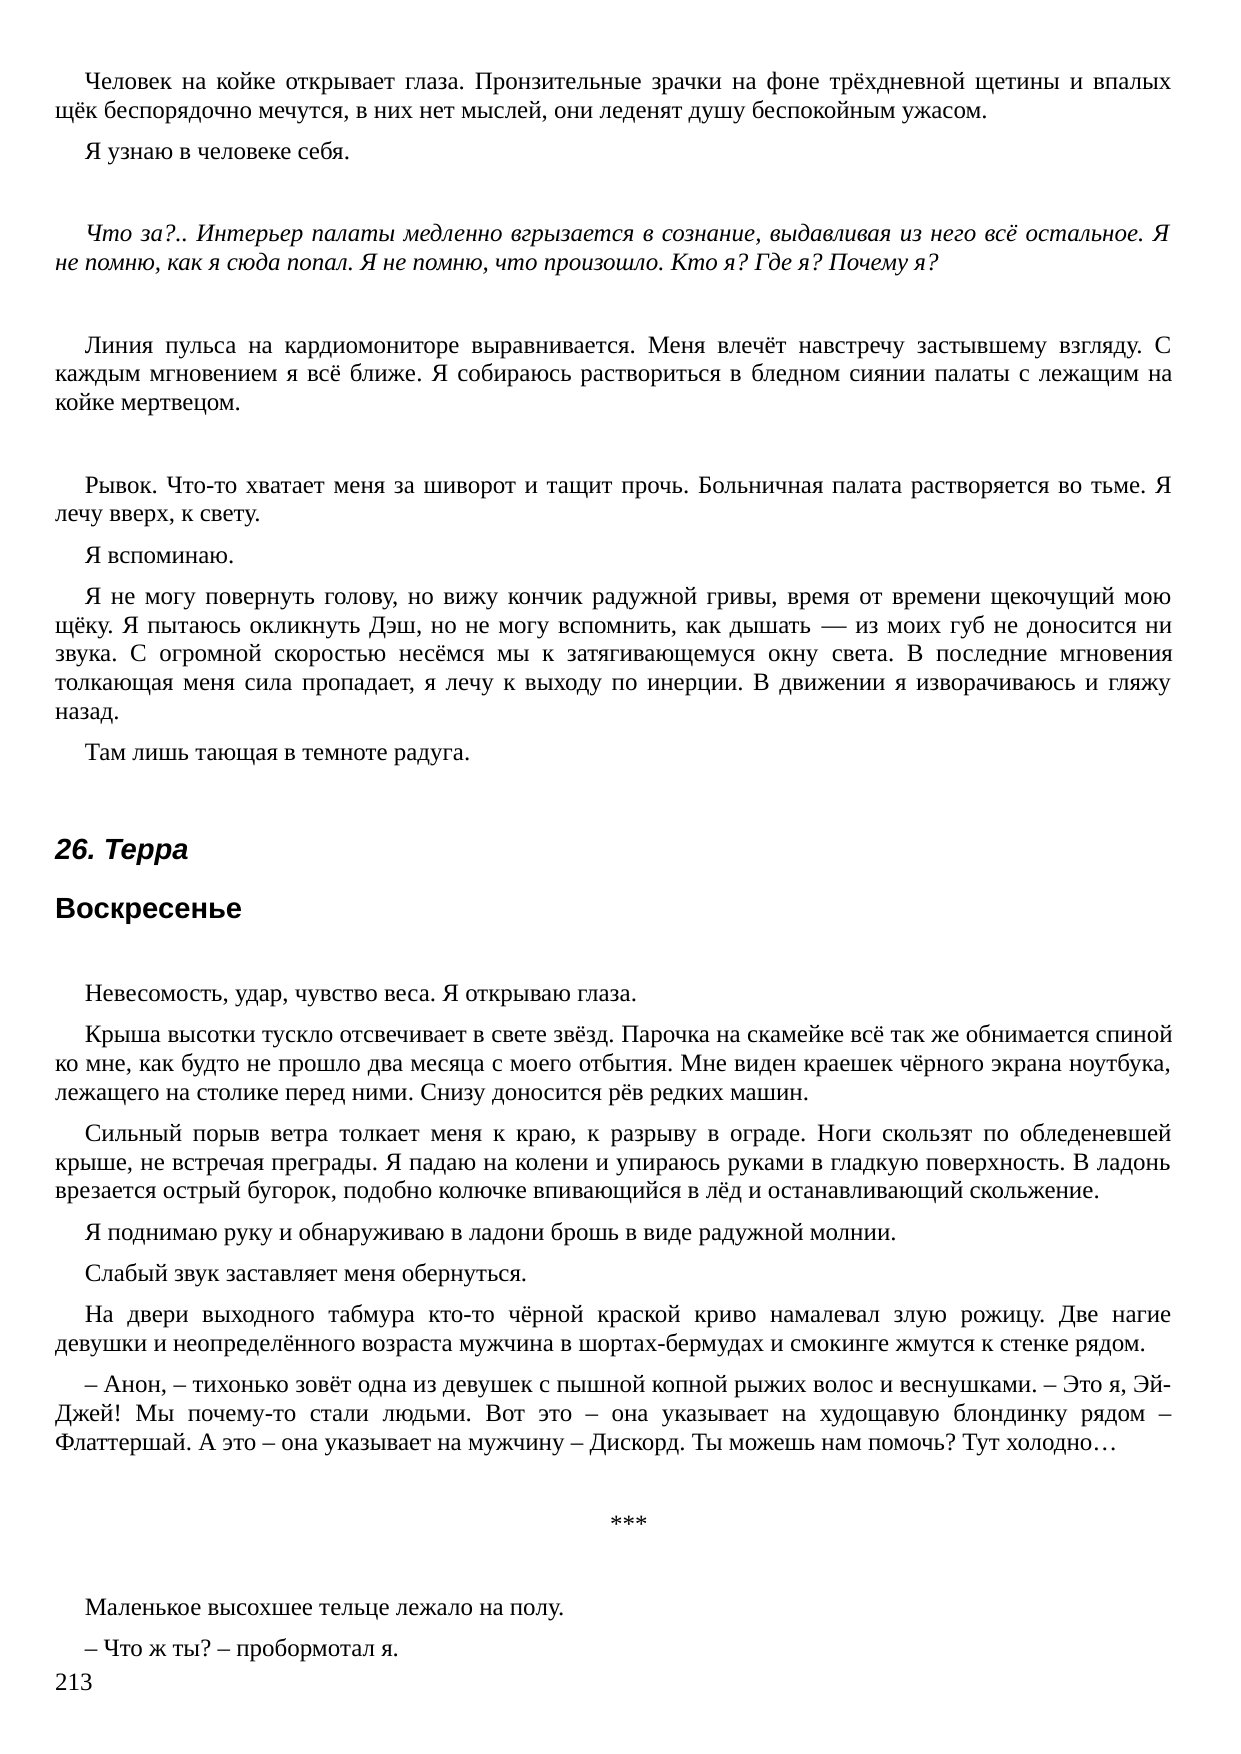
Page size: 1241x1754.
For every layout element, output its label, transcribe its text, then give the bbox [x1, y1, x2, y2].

text *** [55, 1509, 1173, 1538]
text Я узнаю в человеке себя. [55, 136, 1173, 165]
text Рывок. Что-то хватает меня за шиворот и тащит прочь. Больничная палата растворяется во тьме. Я лечу вверх, к свету. [55, 470, 1173, 527]
text Маленькое высохшее тельце лежало на полу. [55, 1592, 1173, 1621]
text Линия пульса на кардиомониторе выравнивается. Меня влечёт навстречу застывшему взгляду. С каждым мгновением я всё ближе. Я собираюсь раствориться в бледном сиянии палаты с лежащим на койке мертвецом. [55, 330, 1173, 416]
text Невесомость, удар, чувство веса. Я открываю глаза. [55, 978, 1173, 1007]
text Там лишь тающая в темноте радуга. [55, 737, 1173, 766]
text Я не могу повернуть голову, но вижу кончик радужной гривы, время от времени щекочущий мою щёку. Я пытаюсь окликнуть Дэш, но не могу вспомнить, как дышать — из моих губ не доносится ни звука. С огромной скоростью несёмся мы к затягивающемуся окну света. В последние мгновения толкающая меня сила пропадает, я лечу к выходу по инерции. В движении я изворачиваюсь и гляжу назад. [55, 581, 1173, 725]
text – Анон, – тихонько зовёт одна из девушек с пышной копной рыжих волос и веснушками. – Это я, Эй-Джей! Мы почему-то стали людьми. Вот это – она указывает на худощавую блондинку рядом – Флаттершай. А это – она указывает на мужчину – Дискорд. Ты можешь нам помочь? Тут холодно… [55, 1369, 1173, 1456]
text Человек на койке открывает глаза. Пронзительные зрачки на фоне трёхдневной щетины и впалых щёк беспорядочно мечутся, в них нет мыслей, они леденят душу беспокойным ужасом. [55, 66, 1173, 123]
text Я вспоминаю. [55, 540, 1173, 568]
text Что за?.. Интерьер палаты медленно вгрызается в сознание, выдавливая из него всё остальное. Я не помню, как я сюда попал. Я не помню, что произошло. Кто я? Где я? Почему я? [55, 218, 1173, 276]
subtitle Воскресенье [55, 891, 1173, 924]
text Я поднимаю руку и обнаруживаю в ладони брошь в виде радужной молнии. [55, 1217, 1173, 1246]
text – Что ж ты? – пробормотал я. [55, 1633, 1173, 1662]
text Сильный порыв ветра толкает меня к краю, к разрыву в ограде. Ноги скользят по обледеневшей крыше, не встречая преграды. Я падаю на колени и упираюсь руками в гладкую поверхность. В ладонь врезается острый бугорок, подобно колючке впивающийся в лёд и останавливающий скольжение. [55, 1118, 1173, 1204]
text Слабый звук заставляет меня обернуться. [55, 1258, 1173, 1287]
text На двери выходного табмура кто-то чёрной краской криво намалевал злую рожицу. Две нагие девушки и неопределённого возраста мужчина в шортах-бермудах и смокинге жмутся к стенке рядом. [55, 1299, 1173, 1357]
subtitle 26. Терра [55, 832, 1173, 866]
text Крыша высотки тускло отсвечивает в свете звёзд. Парочка на скамейке всё так же обнимается спиной ко мне, как будто не прошло два месяца с моего отбытия. Мне виден краешек чёрного экрана ноутбука, лежащего на столике перед ними. Снизу доносится рёв редких машин. [55, 1019, 1173, 1106]
